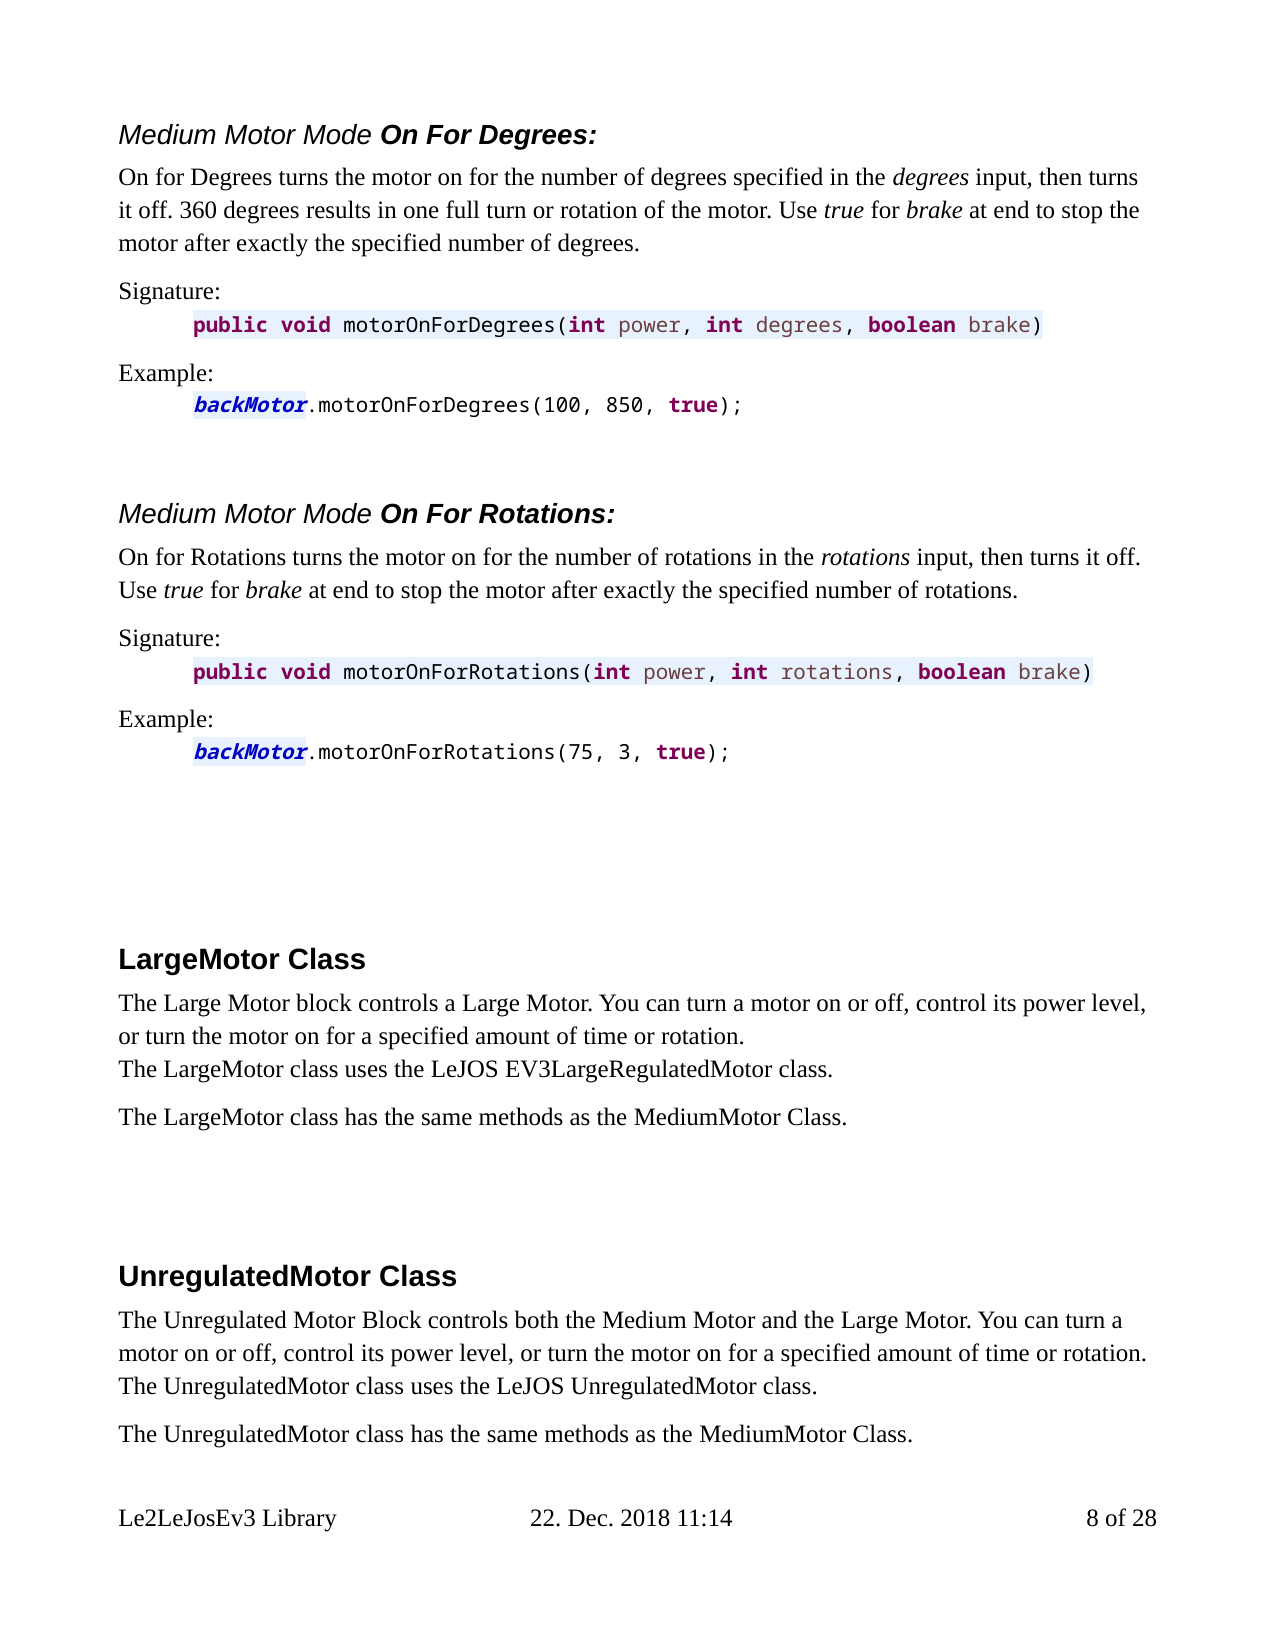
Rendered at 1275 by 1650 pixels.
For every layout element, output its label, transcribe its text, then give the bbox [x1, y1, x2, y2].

subtitle Medium Motor Mode On For Rotations: [118, 498, 1157, 530]
subtitle LargeMotor Class [118, 942, 1157, 976]
text The Large Motor block controls a Large Motor. You can turn a motor on or off, control its power level, or turn the motor on for a specified amount of time or rotation. The LargeMotor class uses the LeJOS EV3LargeRegulatedMotor class. [118, 988, 1157, 1083]
subtitle UnregulatedMotor Class [118, 1259, 1157, 1293]
text Example: backMotor.motorOnForDegrees(100, 850, true); [118, 358, 1157, 419]
text Example: backMotor.motorOnForRotations(75, 3, true); [118, 704, 1157, 766]
text Signature: public void motorOnForRotations(int power, int rotations, boolean brake) [118, 623, 1157, 685]
text The UnregulatedMotor class has the same methods as the MediumMotor Class. [118, 1419, 1157, 1448]
text The Unregulated Motor Block controls both the Medium Motor and the Large Motor. You can turn a motor on or off, control its power level, or turn the motor on for a specified amount of time or rotation. The UnregulatedMotor class uses the LeJOS UnregulatedMotor class. [118, 1305, 1157, 1400]
subtitle Medium Motor Mode On For Degrees: [118, 118, 1157, 150]
text On for Degrees turns the motor on for the number of degrees specified in the degrees input, then turns it off. 360 degrees results in one full turn or rotation of the motor. Use true for brake at end to stop the motor after exactly the specified number of degrees. [118, 162, 1157, 257]
text On for Rotations turns the motor on for the number of rotations in the rotations input, then turns it off. Use true for brake at end to stop the motor after exactly the specified number of rotations. [118, 542, 1157, 604]
text Signature: public void motorOnForDegrees(int power, int degrees, boolean brake) [118, 276, 1157, 339]
text The LargeMotor class has the same methods as the MediumMotor Class. [118, 1102, 1157, 1130]
